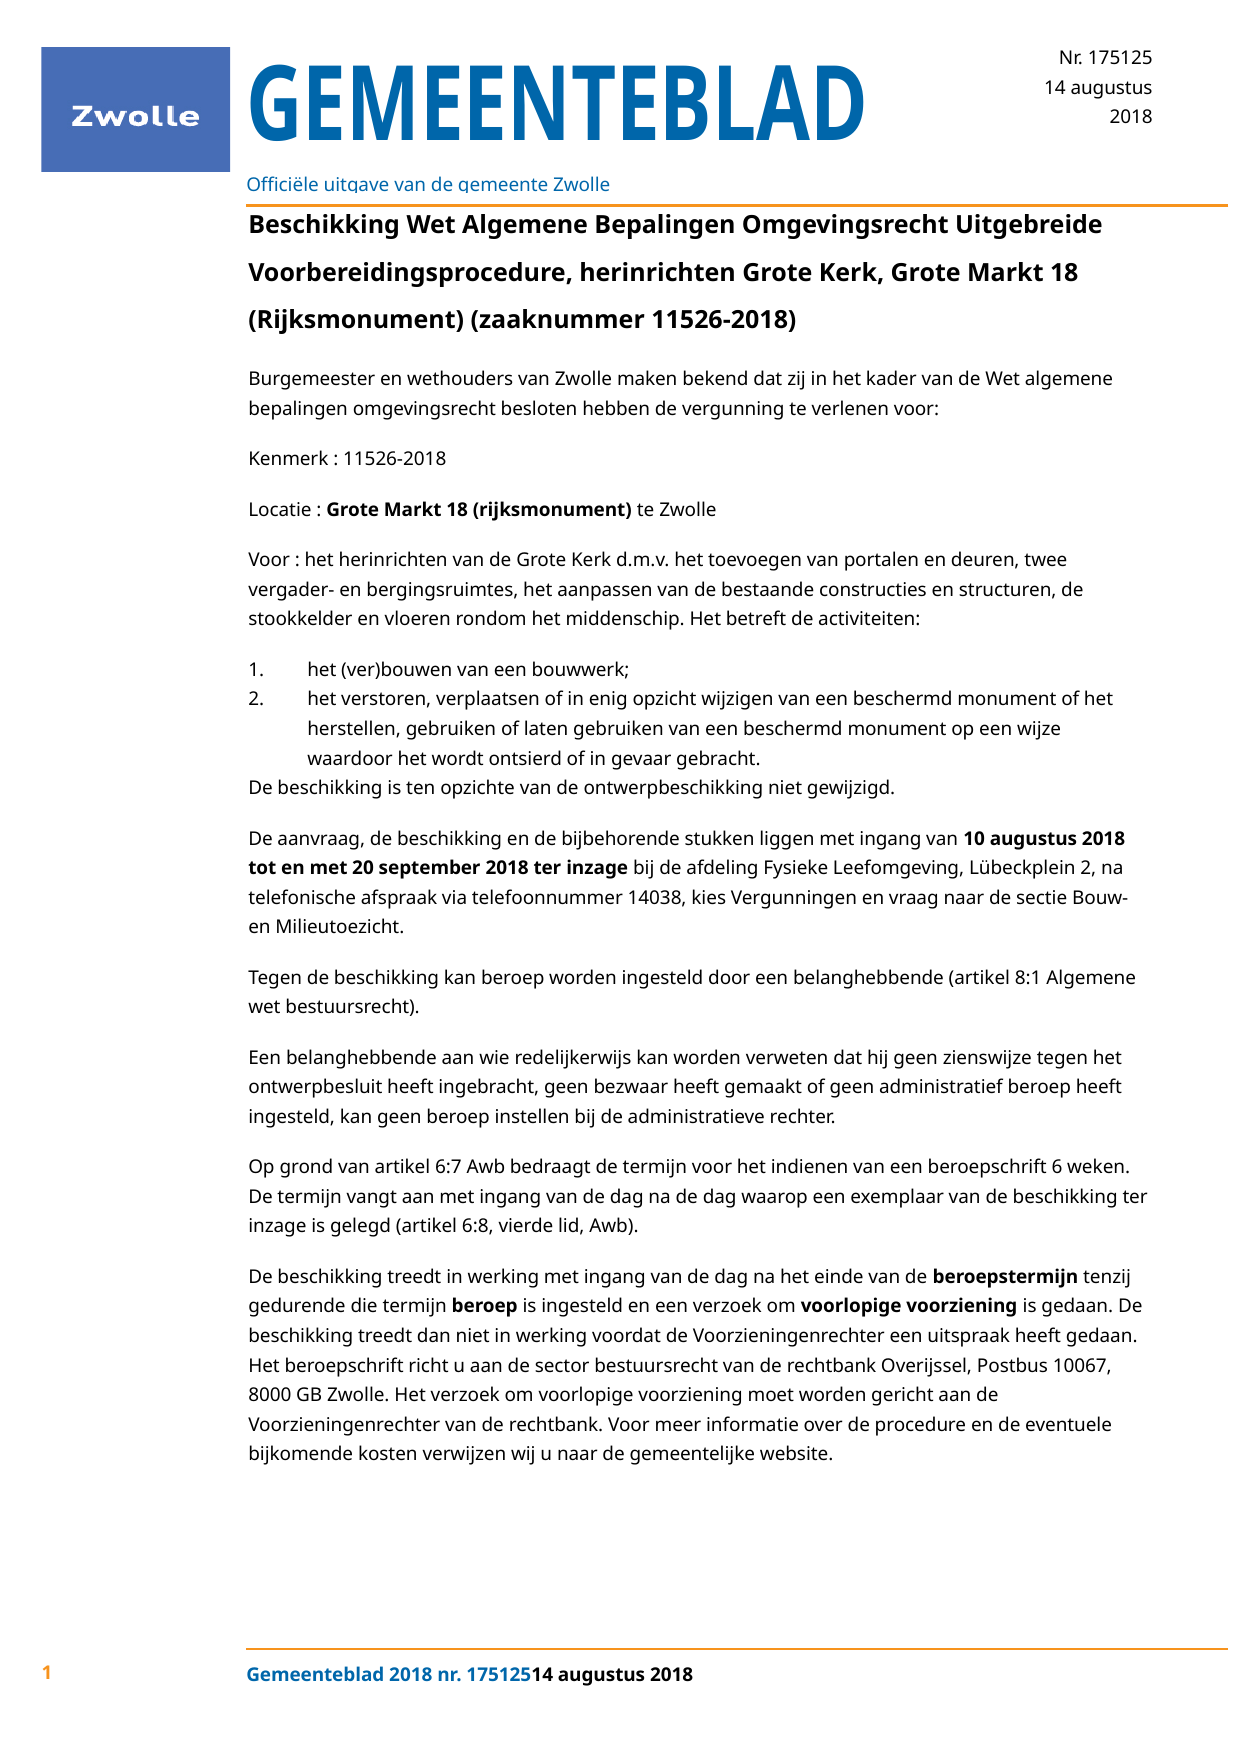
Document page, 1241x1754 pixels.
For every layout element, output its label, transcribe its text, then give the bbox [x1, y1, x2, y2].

text Locatie : Grote Markt 18 (rijksmonument) te Zwolle [248, 496, 1152, 522]
text De beschikking treedt in werking met ingang van de dag na het einde van de beroepstermijn tenzij gedurende die termijn beroep is ingesteld en een verzoek om voorlopige voorziening is gedaan. De beschikking treedt dan niet in werking voordat de Voorzieningenrechter een uitspraak heeft gedaan. Het beroepschrift richt u aan de sector bestuursrecht van de rechtbank Overijssel, Postbus 10067, 8000 GB Zwolle. Het verzoek om voorlopige voorziening moet worden gericht aan de Voorzieningenrechter van de rechtbank. Voor meer informatie over de procedure en de eventuele bijkomende kosten verwijzen wij u naar de gemeentelijke website. [248, 1263, 1152, 1466]
text De aanvraag, de beschikking en de bijbehorende stukken liggen met ingang van 10 augustus 2018 tot en met 20 september 2018 ter inzage bij de afdeling Fysieke Leefomgeving, Lübeckplein 2, na telefonische afspraak via telefoonnummer 14038, kies Vergunningen en vraag naar de sectie Bouw- en Milieutoezicht. [248, 825, 1152, 939]
text Kenmerk : 11526-2018 [248, 446, 1152, 471]
list het (ver)bouwen van een bouwwerk; [248, 656, 1152, 682]
text Beschikking Wet Algemene Bepalingen Omgevingsrecht Uitgebreide Voorbereidingsprocedure, herinrichten Grote Kerk, Grote Markt 18 (Rijksmonument) (zaaknummer 11526-2018) [248, 207, 1152, 336]
list het verstoren, verplaatsen of in enig opzicht wijzigen van een beschermd monument of het herstellen, gebruiken of laten gebruiken van een beschermd monument op een wijze waardoor het wordt ontsierd of in gevaar gebracht. [248, 686, 1152, 770]
text Tegen de beschikking kan beroep worden ingesteld door een belanghebbende (artikel 8:1 Algemene wet bestuursrecht). [248, 964, 1152, 1019]
text Een belanghebbende aan wie redelijkerwijs kan worden verweten dat hij geen zienswijze tegen het ontwerpbesluit heeft ingebracht, geen bezwaar heeft gemaakt of geen administratief beroep heeft ingesteld, kan geen beroep instellen bij de administratieve rechter. [248, 1044, 1152, 1129]
text Burgemeester en wethouders van Zwolle maken bekend dat zij in het kader van de Wet algemene bepalingen omgevingsrecht besloten hebben de vergunning te verlenen voor: [248, 366, 1152, 421]
text Voor : het herinrichten van de Grote Kerk d.m.v. het toevoegen van portalen en deuren, twee vergader- en bergingsruimtes, het aanpassen van de bestaande constructies en structuren, de stookkelder en vloeren rondom het middenschip. Het betreft de activiteiten: [248, 546, 1152, 631]
picture [41, 47, 231, 172]
text De beschikking is ten opzichte van de ontwerpbeschikking niet gewijzigd. [248, 774, 1152, 800]
text Op grond van artikel 6:7 Awb bedraagt de termijn voor het indienen van een beroepschrift 6 weken. De termijn vangt aan met ingang van de dag na de dag waarop een exemplaar van de beschikking ter inzage is gelegd (artikel 6:8, vierde lid, Awb). [248, 1153, 1152, 1238]
